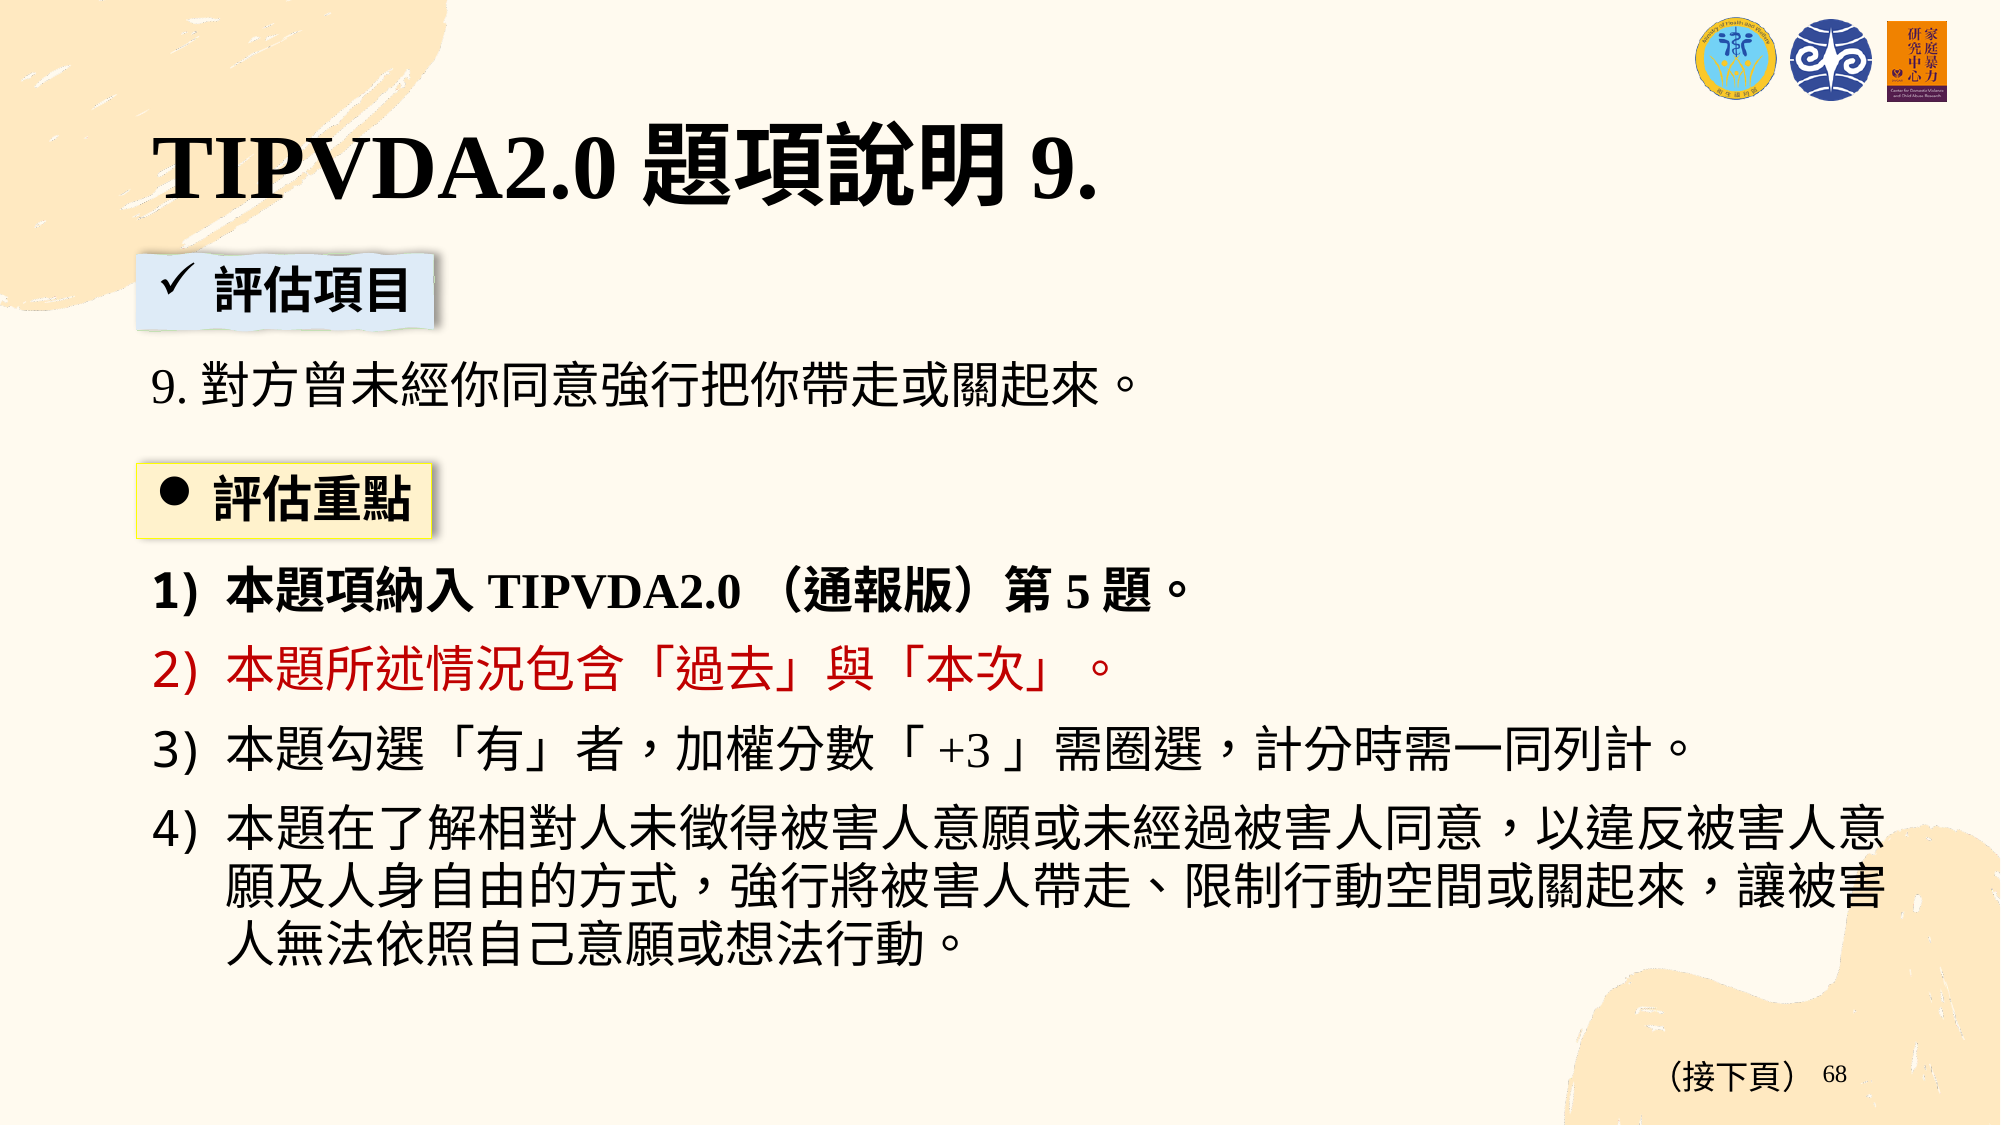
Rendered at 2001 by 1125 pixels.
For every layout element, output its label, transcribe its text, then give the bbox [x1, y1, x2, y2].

picture [1462, 799, 2001, 1125]
text_box 本題項納入TIPVDA2.0（通報版）第5題。 本題所述情況包含「過去」與「本次」。 本題勾選「有」者，加權分數「+3」需圈選，計分時需一同列計。 本題在了解相對人未徵得被害人意願或未經過被害人同意，以違反被害人意願及人身自由的方式，強行將被害人帶走、限制行動空間或關起來，讓被害人無法依照自己意願或想法行動。 [136, 552, 1903, 624]
text_box 9.對方曾未經你同意強行把你帶走或關起來。 [136, 353, 1906, 494]
picture [0, 0, 485, 355]
text_box 評估項目 [135, 252, 434, 332]
list 評估重點 [136, 494, 432, 539]
text_box （接下頁） [1603, 1015, 1831, 1111]
picture [1695, 17, 1947, 102]
title TIPVDA2.0題項說明9. [137, 59, 1863, 278]
